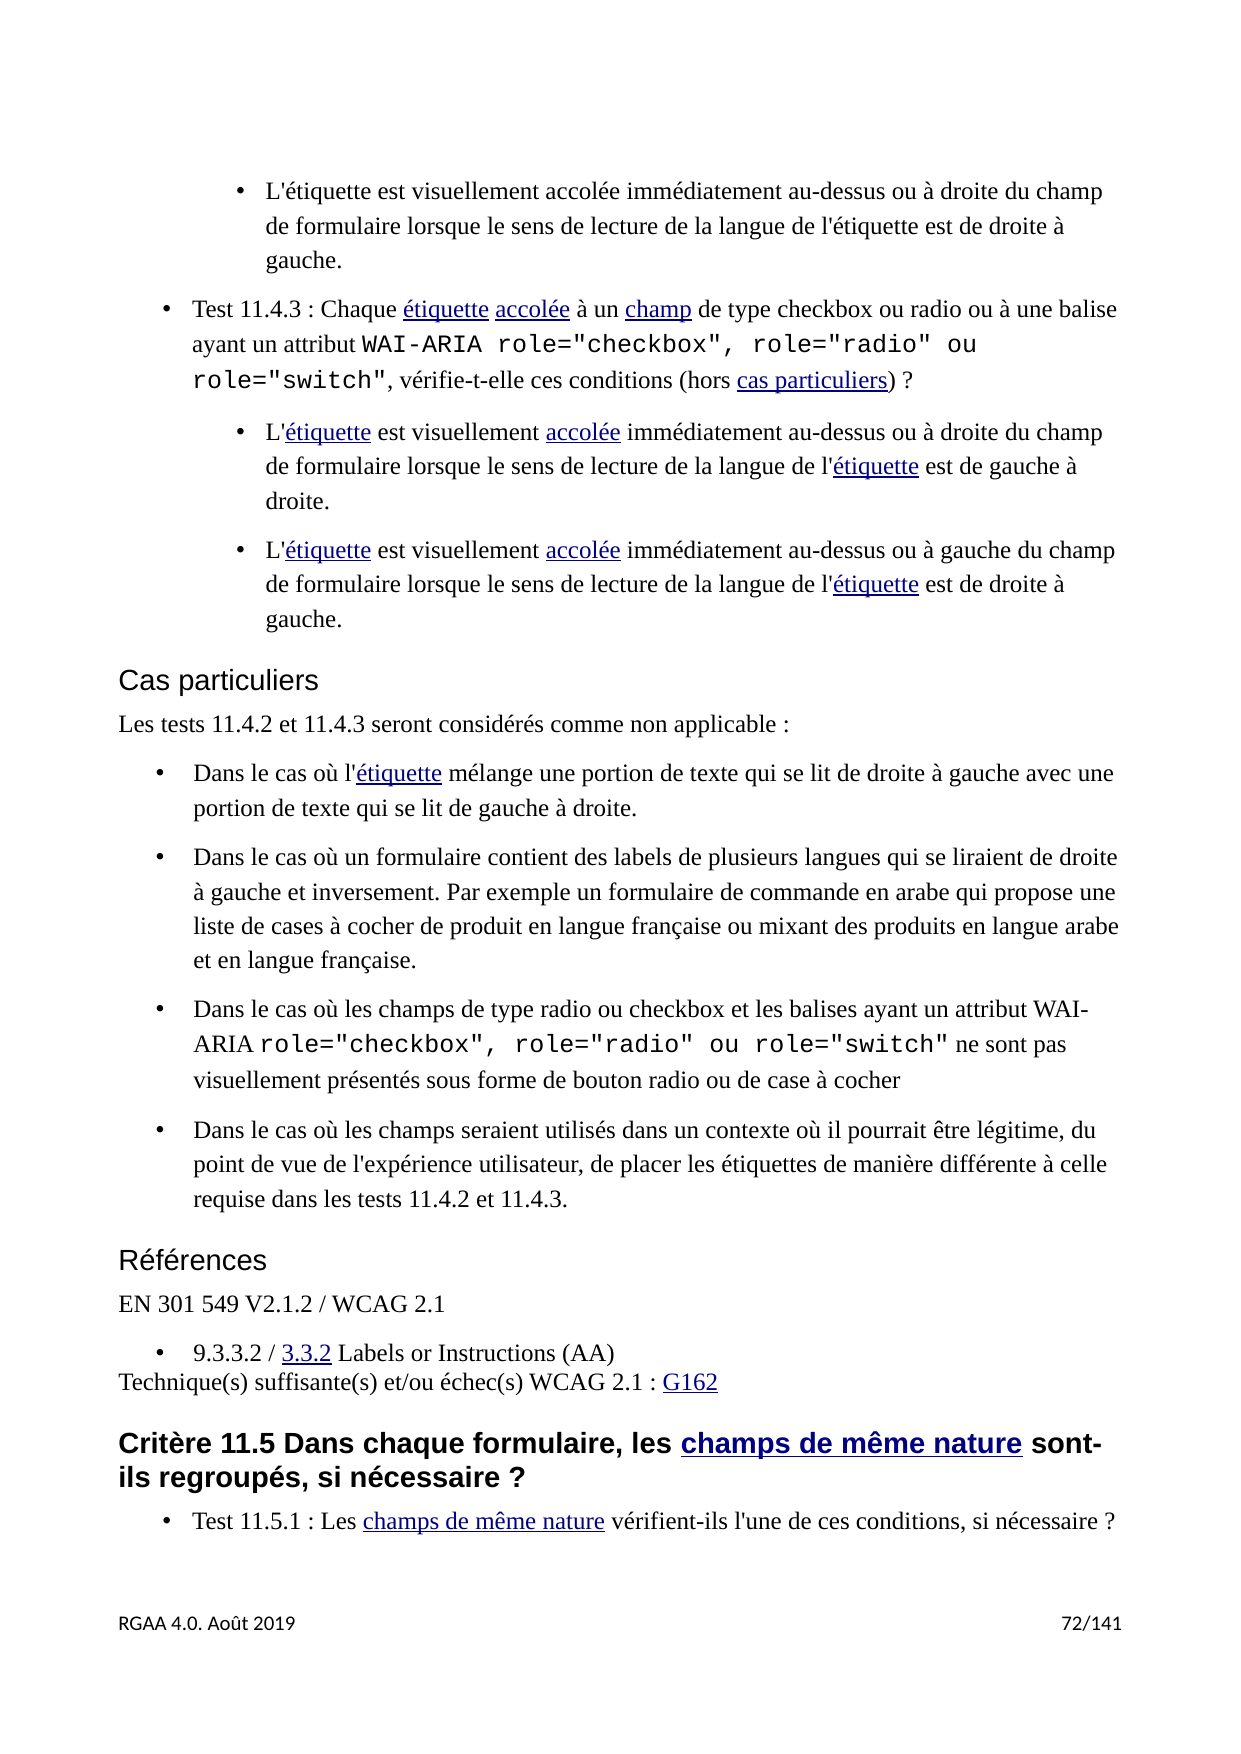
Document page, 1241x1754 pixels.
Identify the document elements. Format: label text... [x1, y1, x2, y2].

subtitle Références [118, 1243, 1122, 1277]
list Dans le cas où les champs de type radio ou checkbox et les balises ayant un attribut WAI-ARIA role="checkbox", role="radio" ou role="switch" ne sont pas visuellement présentés sous forme de bouton radio ou de case à cocher [156, 994, 1122, 1094]
list L'étiquette est visuellement accolée immédiatement au-dessus ou à droite du champ de formulaire lorsque le sens de lecture de la langue de l'étiquette est de droite à gauche. [236, 176, 1122, 274]
subtitle Cas particuliers [118, 663, 1122, 697]
list L'étiquette est visuellement accolée immédiatement au-dessus ou à gauche du champ de formulaire lorsque le sens de lecture de la langue de l'étiquette est de droite à gauche. [236, 535, 1122, 633]
text EN 301 549 V2.1.2 / WCAG 2.1 [118, 1289, 1122, 1318]
list L'étiquette est visuellement accolée immédiatement au-dessus ou à droite du champ de formulaire lorsque le sens de lecture de la langue de l'étiquette est de gauche à droite. [236, 417, 1122, 515]
list Dans le cas où les champs seraient utilisés dans un contexte où il pourrait être légitime, du point de vue de l'expérience utilisateur, de placer les étiquettes de manière différente à celle requise dans les tests 11.4.2 et 11.4.3. [156, 1115, 1122, 1212]
list Dans le cas où l'étiquette mélange une portion de texte qui se lit de droite à gauche avec une portion de texte qui se lit de gauche à droite. [156, 758, 1122, 822]
text Technique(s) suffisante(s) et/ou échec(s) WCAG 2.1 : G162 [118, 1367, 1122, 1396]
text Les tests 11.4.2 et 11.4.3 seront considérés comme non applicable : [118, 709, 1122, 738]
list Test 11.5.1 : Les champs de même nature vérifient-ils l'une de ces conditions, si nécessaire ? [162, 1506, 1122, 1535]
list 9.3.3.2 / 3.3.2 Labels or Instructions (AA) [156, 1338, 1122, 1367]
subtitle Critère 11.5 Dans chaque formulaire, les champs de même nature sont-ils regroupés, si nécessaire ? [118, 1426, 1122, 1493]
list Dans le cas où un formulaire contient des labels de plusieurs langues qui se liraient de droite à gauche et inversement. Par exemple un formulaire de commande en arabe qui propose une liste de cases à cocher de produit en langue française ou mixant des produits en langue arabe et en langue française. [156, 842, 1122, 974]
list Test 11.4.3 : Chaque étiquette accolée à un champ de type checkbox ou radio ou à une balise ayant un attribut WAI-ARIA role="checkbox", role="radio" ou role="switch", vérifie-t-elle ces conditions (hors cas particuliers) ? [162, 294, 1122, 396]
